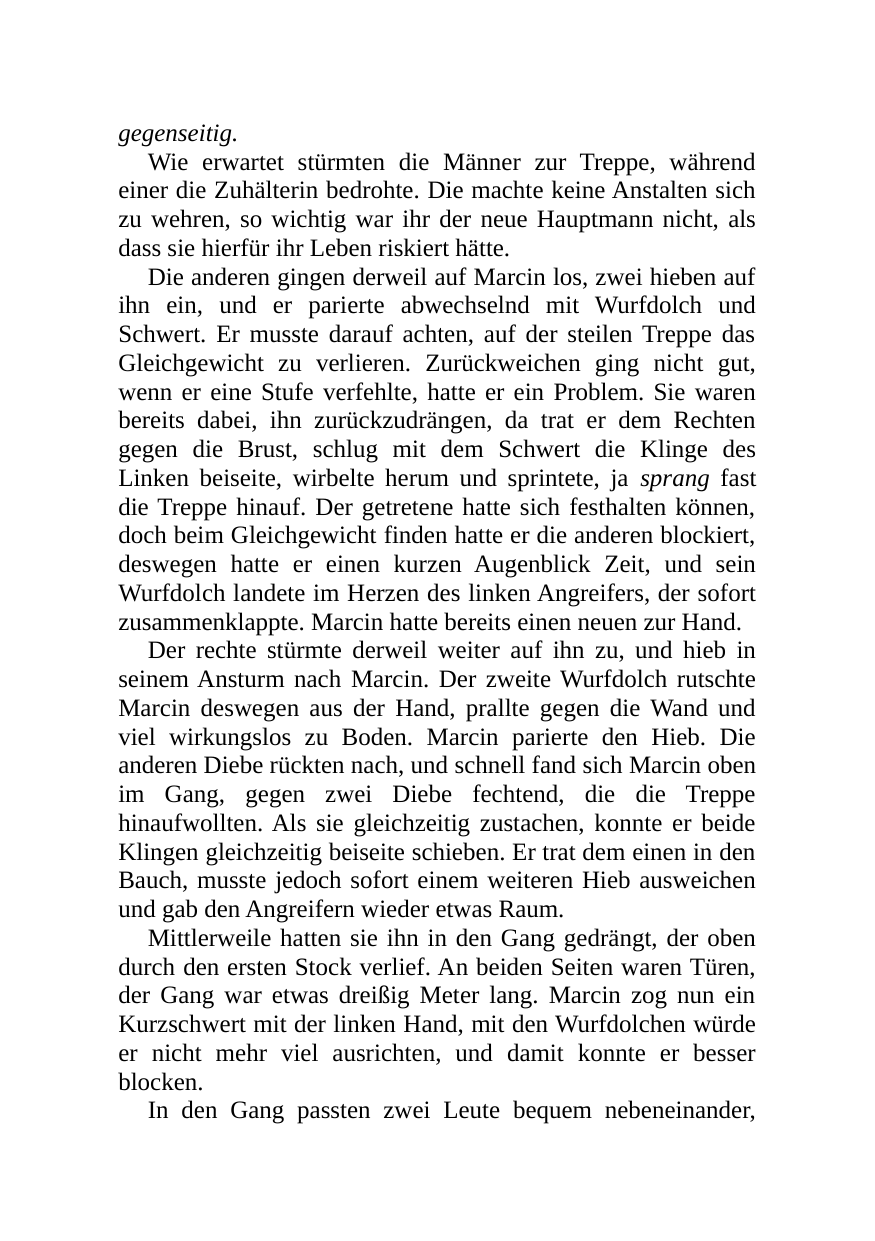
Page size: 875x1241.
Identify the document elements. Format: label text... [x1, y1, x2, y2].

text Die anderen gingen derweil auf Marcin los, zwei hieben auf ihn ein, und er parierte abwechselnd mit Wurfdolch und Schwert. Er musste darauf achten, auf der steilen Treppe das Gleichgewicht zu verlieren. Zurückweichen ging nicht gut, wenn er eine Stufe verfehlte, hatte er ein Problem. Sie waren bereits dabei, ihn zurückzudrängen, da trat er dem Rechten gegen die Brust, schlug mit dem Schwert die Klinge des Linken beiseite, wirbelte herum und sprintete, ja sprang fast die Treppe hinauf. Der getretene hatte sich festhalten können, doch beim Gleichgewicht finden hatte er die anderen blockiert, deswegen hatte er einen kurzen Augenblick Zeit, und sein Wurfdolch landete im Herzen des linken Angreifers, der sofort zusammenklappte. Marcin hatte bereits einen neuen zur Hand. [118, 262, 756, 636]
text Wie erwartet stürmten die Männer zur Treppe, während einer die Zuhälterin bedrohte. Die machte keine Anstalten sich zu wehren, so wichtig war ihr der neue Hauptmann nicht, als dass sie hierfür ihr Leben riskiert hätte. [118, 147, 756, 262]
text In den Gang passten zwei Leute bequem nebeneinander, [118, 1096, 756, 1124]
text Der rechte stürmte derweil weiter auf ihn zu, und hieb in seinem Ansturm nach Marcin. Der zweite Wurfdolch rutschte Marcin deswegen aus der Hand, prallte gegen die Wand und viel wirkungslos zu Boden. Marcin parierte den Hieb. Die anderen Diebe rückten nach, und schnell fand sich Marcin oben im Gang, gegen zwei Diebe fechtend, die die Treppe hinaufwollten. Als sie gleichzeitig zustachen, konnte er beide Klingen gleichzeitig beiseite schieben. Er trat dem einen in den Bauch, musste jedoch sofort einem weiteren Hieb ausweichen und gab den Angreifern wieder etwas Raum. [118, 636, 756, 923]
text Mittlerweile hatten sie ihn in den Gang gedrängt, der oben durch den ersten Stock verlief. An beiden Seiten waren Türen, der Gang war etwas dreißig Meter lang. Marcin zog nun ein Kurzschwert mit der linken Hand, mit den Wurfdolchen würde er nicht mehr viel ausrichten, und damit konnte er besser blocken. [118, 923, 756, 1096]
text gegenseitig. [118, 118, 756, 147]
